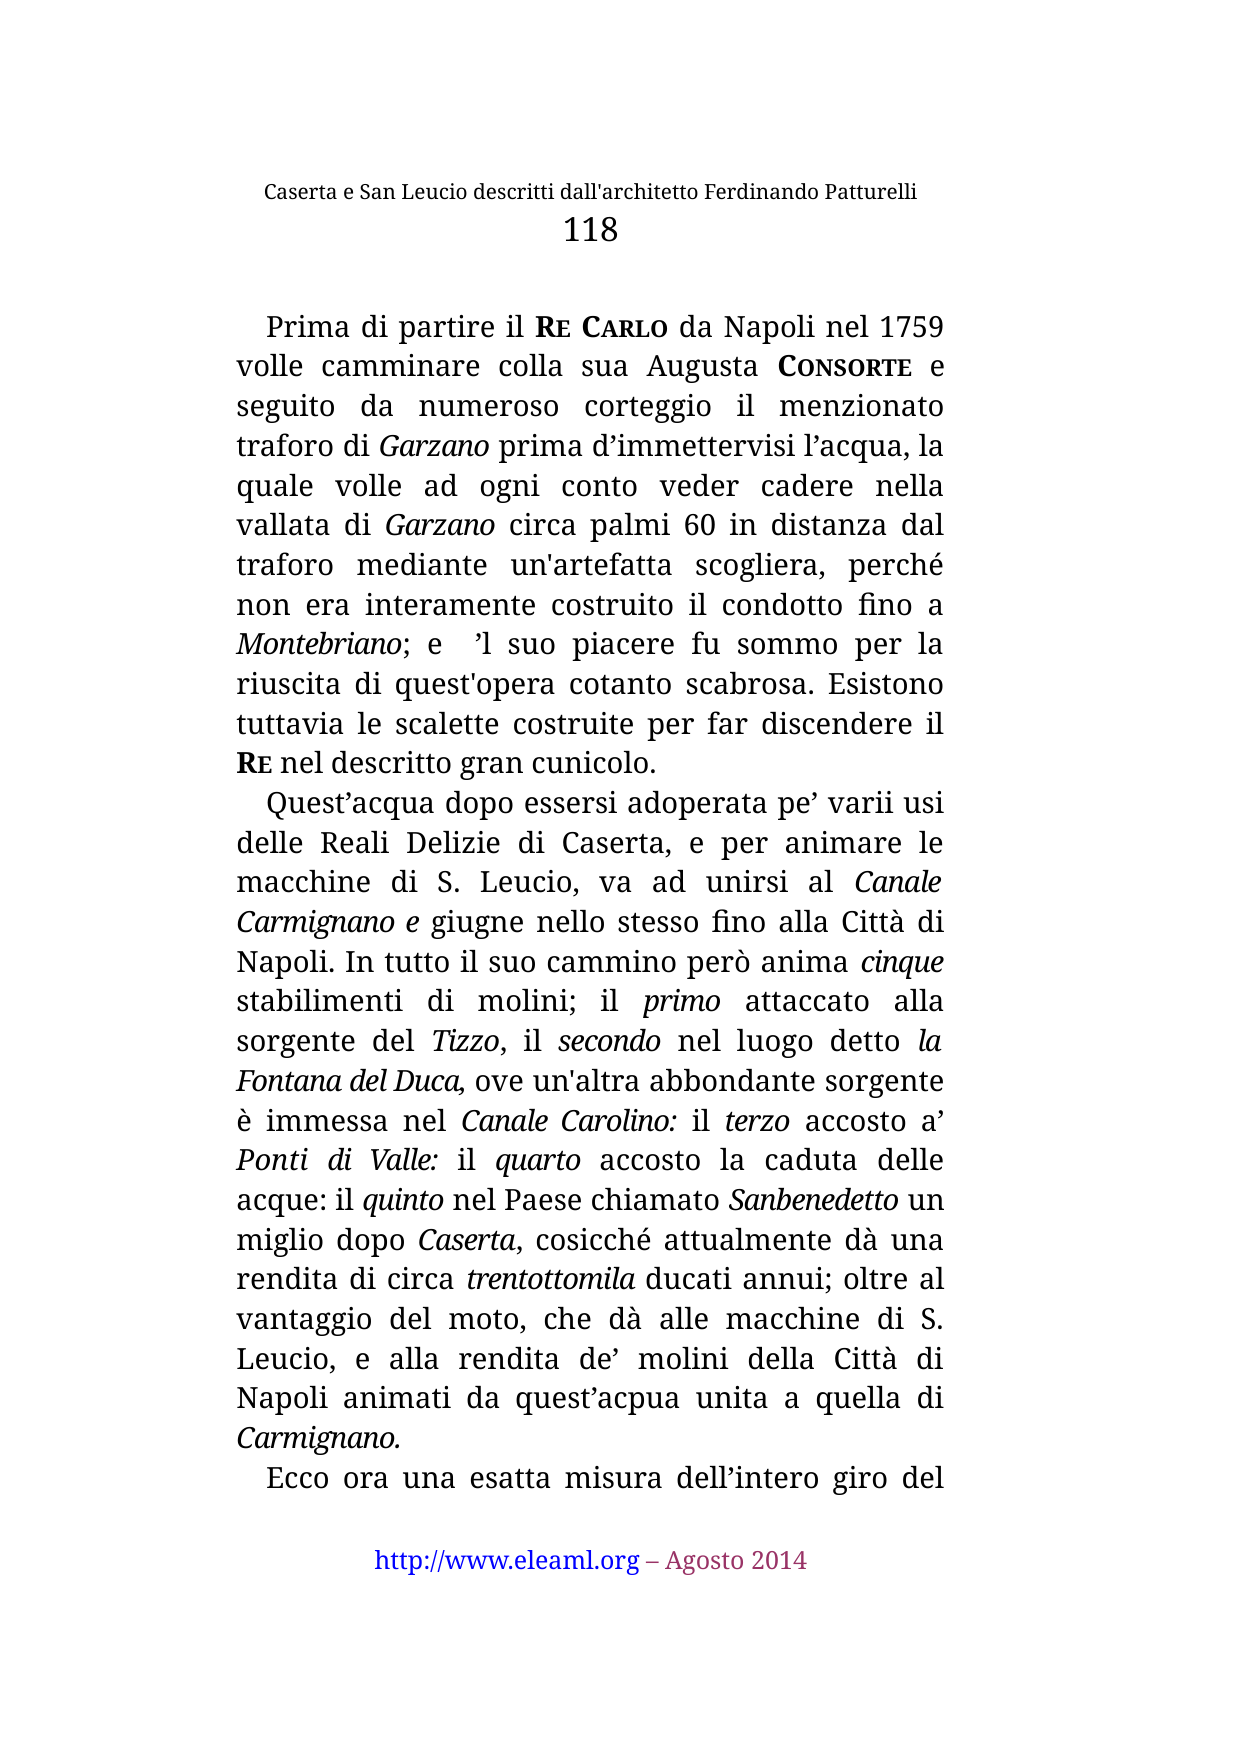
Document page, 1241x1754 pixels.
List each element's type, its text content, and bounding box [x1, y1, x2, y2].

text Prima di partire il Re Carlo da Napoli nel 1759 volle camminare colla sua Augusta Consorte e seguito da numeroso corteggio il menzionato traforo di Garzano prima d’immettervisi l’acqua, la quale volle ad ogni conto veder cadere nella vallata di Garzano circa palmi 60 in distanza dal traforo mediante un'artefatta scogliera, perché non era interamente costruito il condotto fino a Montebriano; e ’l suo piacere fu sommo per la riuscita di quest'opera cotanto scabrosa. Esistono tuttavia le scalette costruite per far discendere il Re nel descritto gran cunicolo. [236, 306, 945, 782]
text Ecco ora una esatta misura dell’intero giro del [236, 1457, 945, 1497]
text Quest’acqua dopo essersi adoperata pe’ varii usi delle Reali Delizie di Caserta, e per animare le macchine di S. Leucio, va ad unirsi al Canale Carmignano e giugne nello stesso fino alla Città di Napoli. In tutto il suo cammino però anima cinque stabilimenti di molini; il primo attaccato alla sorgente del Tizzo, il secondo nel luogo detto la Fontana del Duca, ove un'altra abbondante sorgente è immessa nel Canale Carolino: il terzo accosto a’ Ponti di Valle: il quarto accosto la caduta delle acque: il quinto nel Paese chiamato Sanbenedetto un miglio dopo Caserta, cosicché attualmente dà una rendita di circa trentottomila ducati annui; oltre al vantaggio del moto, che dà alle macchine di S. Leucio, e alla rendita de’ molini della Città di Napoli animati da quest’acpua unita a quella di Carmignano. [236, 782, 945, 1457]
